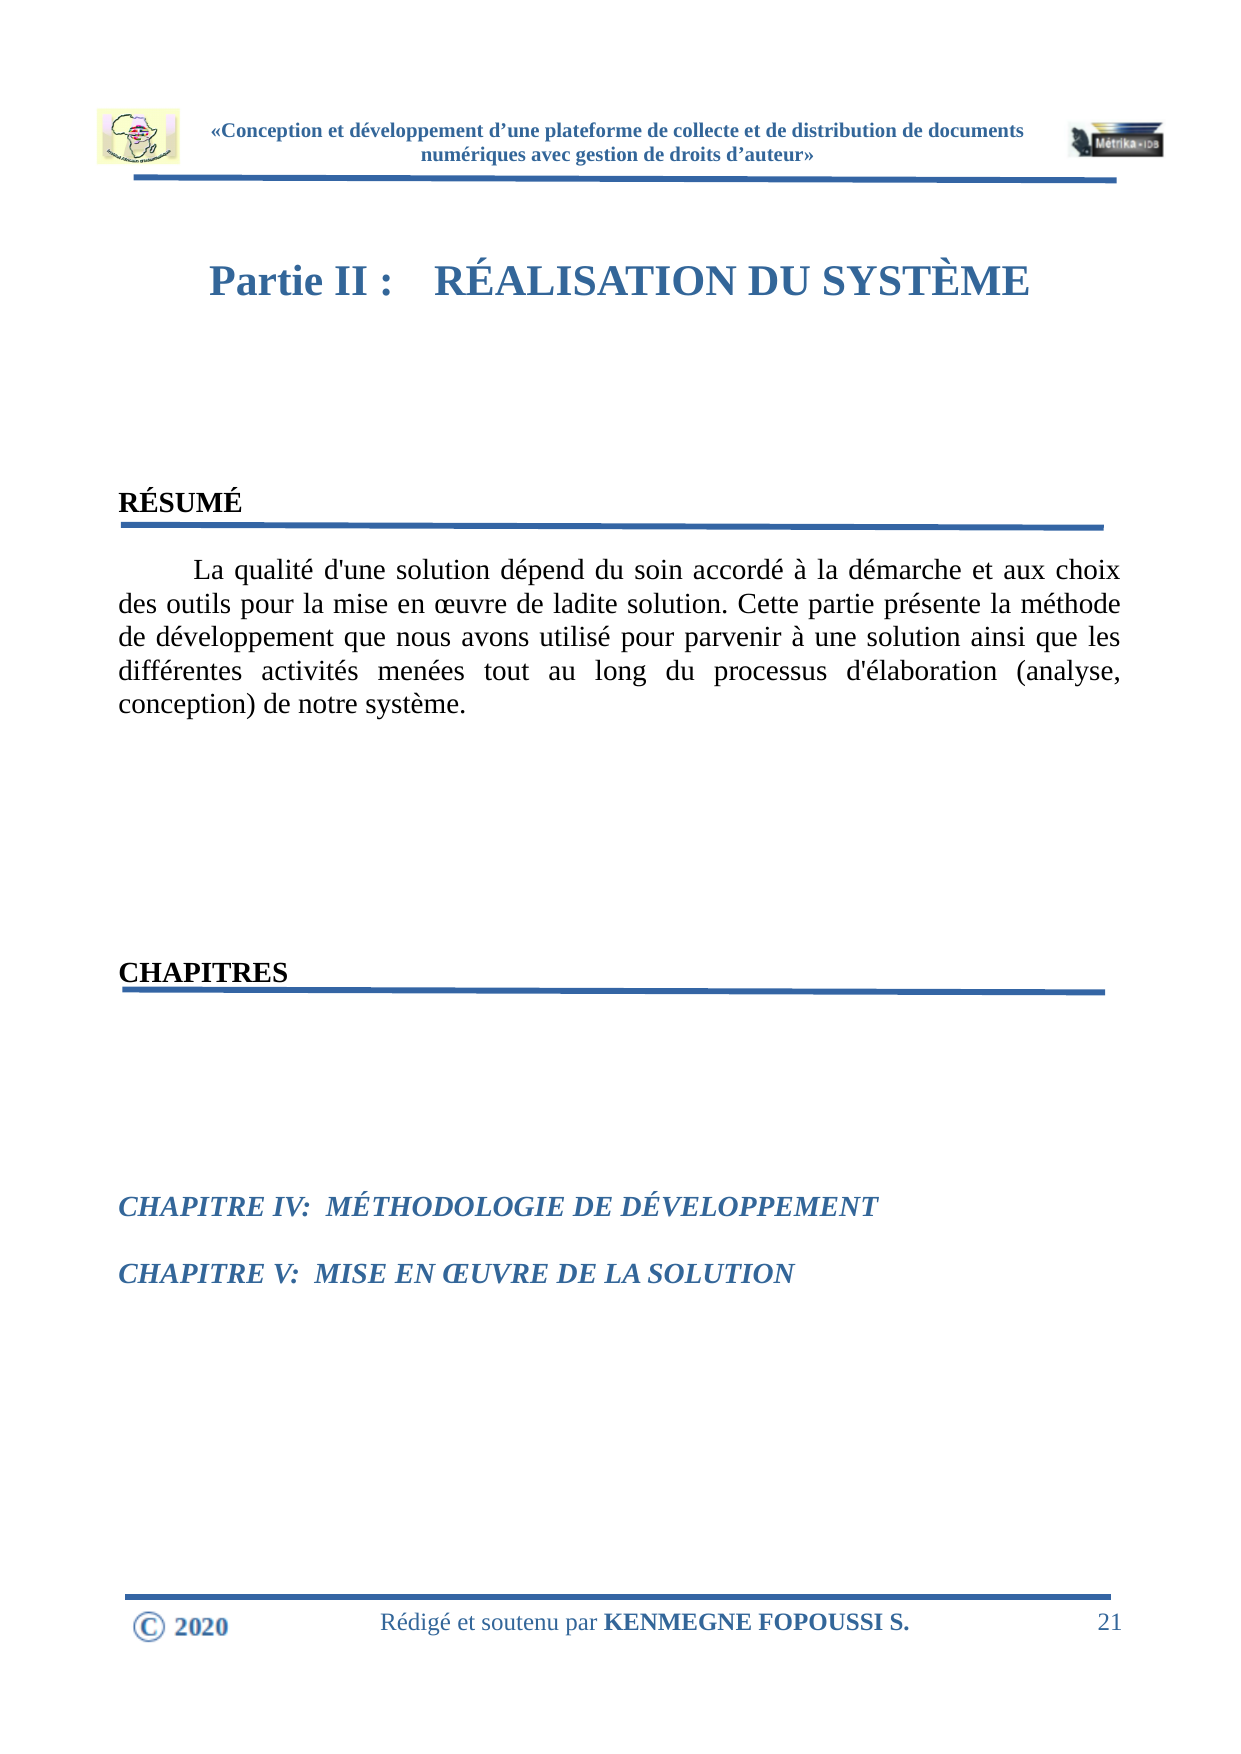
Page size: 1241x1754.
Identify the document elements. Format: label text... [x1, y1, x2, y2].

text CHAPITRE IV: MÉTHODOLOGIE DE DÉVELOPPEMENT [118, 1189, 1122, 1223]
text RÉSUMÉ [118, 485, 1122, 519]
text CHAPITRE V: MISE EN ŒUVRE DE LA SOLUTION [118, 1257, 1122, 1290]
picture [95, 107, 182, 166]
picture [1063, 116, 1168, 160]
picture [126, 1604, 231, 1647]
text CHAPITRES [118, 955, 1122, 988]
subtitle RÉALISATION DU SYSTÈME [118, 255, 1122, 305]
text La qualité d'une solution dépend du soin accordé à la démarche et aux choix des outils pour la mise en œuvre de ladite solution. Cette partie présente la méthode de développement que nous avons utilisé pour parvenir à une solution ainsi que les différentes activités menées tout au long du processus d'élaboration (analyse, conception) de notre système. [118, 552, 1122, 720]
